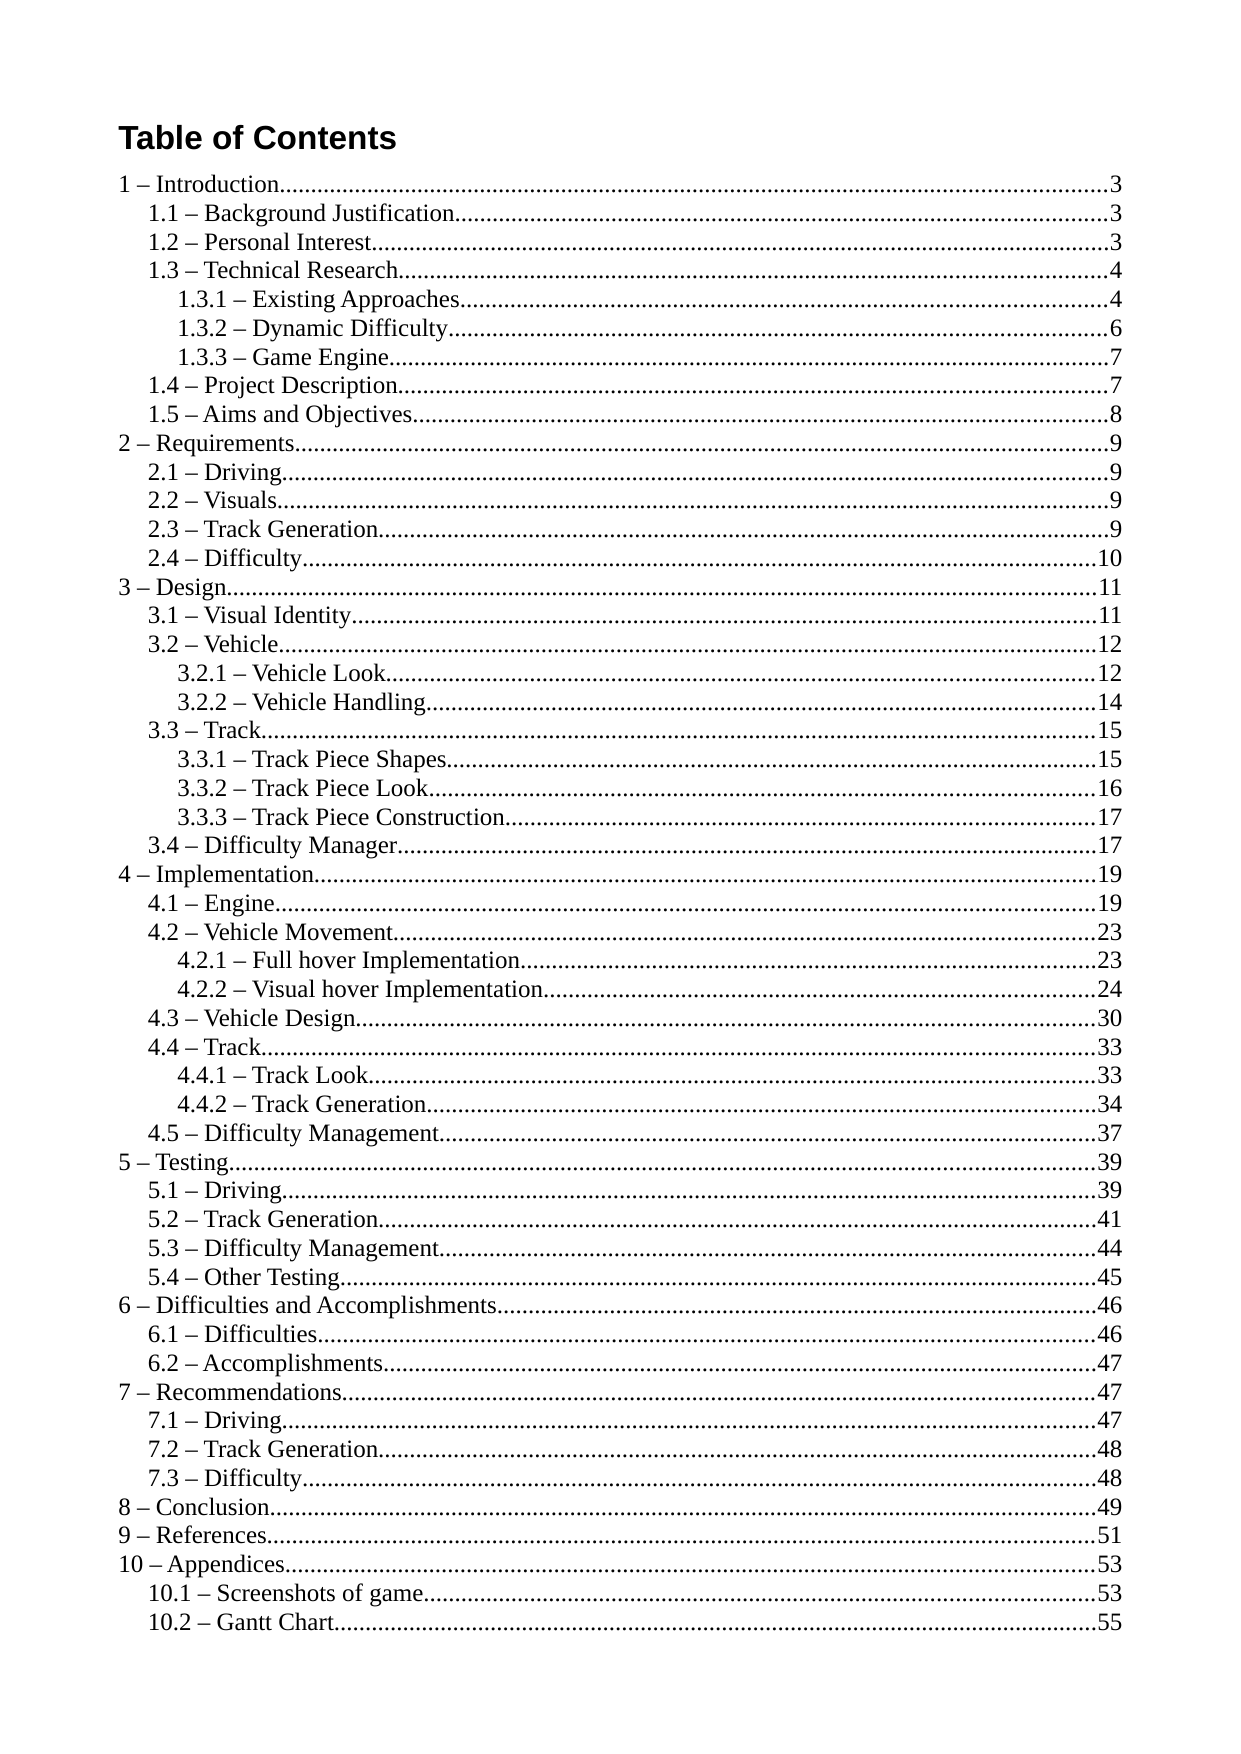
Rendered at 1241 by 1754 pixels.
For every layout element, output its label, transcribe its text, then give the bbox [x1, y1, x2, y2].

text 4.2.1 – Full hover Implementation 23 [177, 945, 1122, 974]
text 1.3.2 – Dynamic Difficulty 6 [177, 313, 1122, 342]
text 10.2 – Gantt Chart 55 [148, 1607, 1122, 1635]
text 3.4 – Difficulty Manager 17 [148, 830, 1122, 859]
text 10 – Appendices 53 [118, 1549, 1122, 1578]
text 7.1 – Driving 47 [148, 1405, 1122, 1434]
text 3.3 – Track 15 [148, 715, 1122, 744]
text 5.1 – Driving 39 [148, 1175, 1122, 1204]
text 3.3.3 – Track Piece Construction 17 [177, 802, 1122, 830]
text 4.1 – Engine 19 [148, 888, 1122, 917]
text 2.1 – Driving 9 [148, 457, 1122, 485]
text 1.2 – Personal Interest 3 [148, 227, 1122, 255]
text 1.3.3 – Game Engine 7 [177, 342, 1122, 370]
text 2.2 – Visuals 9 [148, 485, 1122, 514]
text 8 – Conclusion 49 [118, 1492, 1122, 1520]
text 4.4.1 – Track Look 33 [177, 1060, 1122, 1089]
text 3.2.2 – Vehicle Handling 14 [177, 687, 1122, 715]
text 3.1 – Visual Identity 11 [148, 600, 1122, 629]
text 5.4 – Other Testing 45 [148, 1262, 1122, 1290]
text 7.2 – Track Generation 48 [148, 1434, 1122, 1463]
text 1.5 – Aims and Objectives 8 [148, 399, 1122, 428]
text 4.4.2 – Track Generation 34 [177, 1089, 1122, 1118]
text 3 – Design 11 [118, 572, 1122, 600]
text 2 – Requirements 9 [118, 428, 1122, 457]
text 7 – Recommendations 47 [118, 1377, 1122, 1405]
text 6.1 – Difficulties 46 [148, 1319, 1122, 1348]
text 6.2 – Accomplishments 47 [148, 1348, 1122, 1377]
text 10.1 – Screenshots of game 53 [148, 1578, 1122, 1607]
text 4 – Implementation 19 [118, 859, 1122, 888]
text 3.3.2 – Track Piece Look 16 [177, 773, 1122, 802]
text 1.4 – Project Description 7 [148, 370, 1122, 399]
text 4.4 – Track 33 [148, 1032, 1122, 1060]
text 1.3.1 – Existing Approaches 4 [177, 284, 1122, 313]
text 1.1 – Background Justification 3 [148, 198, 1122, 227]
text 1.3 – Technical Research 4 [148, 255, 1122, 284]
text 4.2.2 – Visual hover Implementation 24 [177, 974, 1122, 1003]
text 3.2 – Vehicle 12 [148, 629, 1122, 658]
text 5 – Testing 39 [118, 1147, 1122, 1175]
text 4.2 – Vehicle Movement 23 [148, 917, 1122, 945]
text 2.4 – Difficulty 10 [148, 543, 1122, 572]
text 5.2 – Track Generation 41 [148, 1204, 1122, 1233]
text 6 – Difficulties and Accomplishments 46 [118, 1290, 1122, 1319]
subtitle Table of Contents [118, 118, 1122, 157]
text 4.5 – Difficulty Management 37 [148, 1118, 1122, 1147]
text 3.3.1 – Track Piece Shapes 15 [177, 744, 1122, 773]
text 1 – Introduction 3 [118, 169, 1122, 198]
text 7.3 – Difficulty 48 [148, 1463, 1122, 1492]
text 3.2.1 – Vehicle Look 12 [177, 658, 1122, 687]
text 2.3 – Track Generation 9 [148, 514, 1122, 543]
text 4.3 – Vehicle Design 30 [148, 1003, 1122, 1032]
text 5.3 – Difficulty Management 44 [148, 1233, 1122, 1262]
text 9 – References 51 [118, 1520, 1122, 1549]
